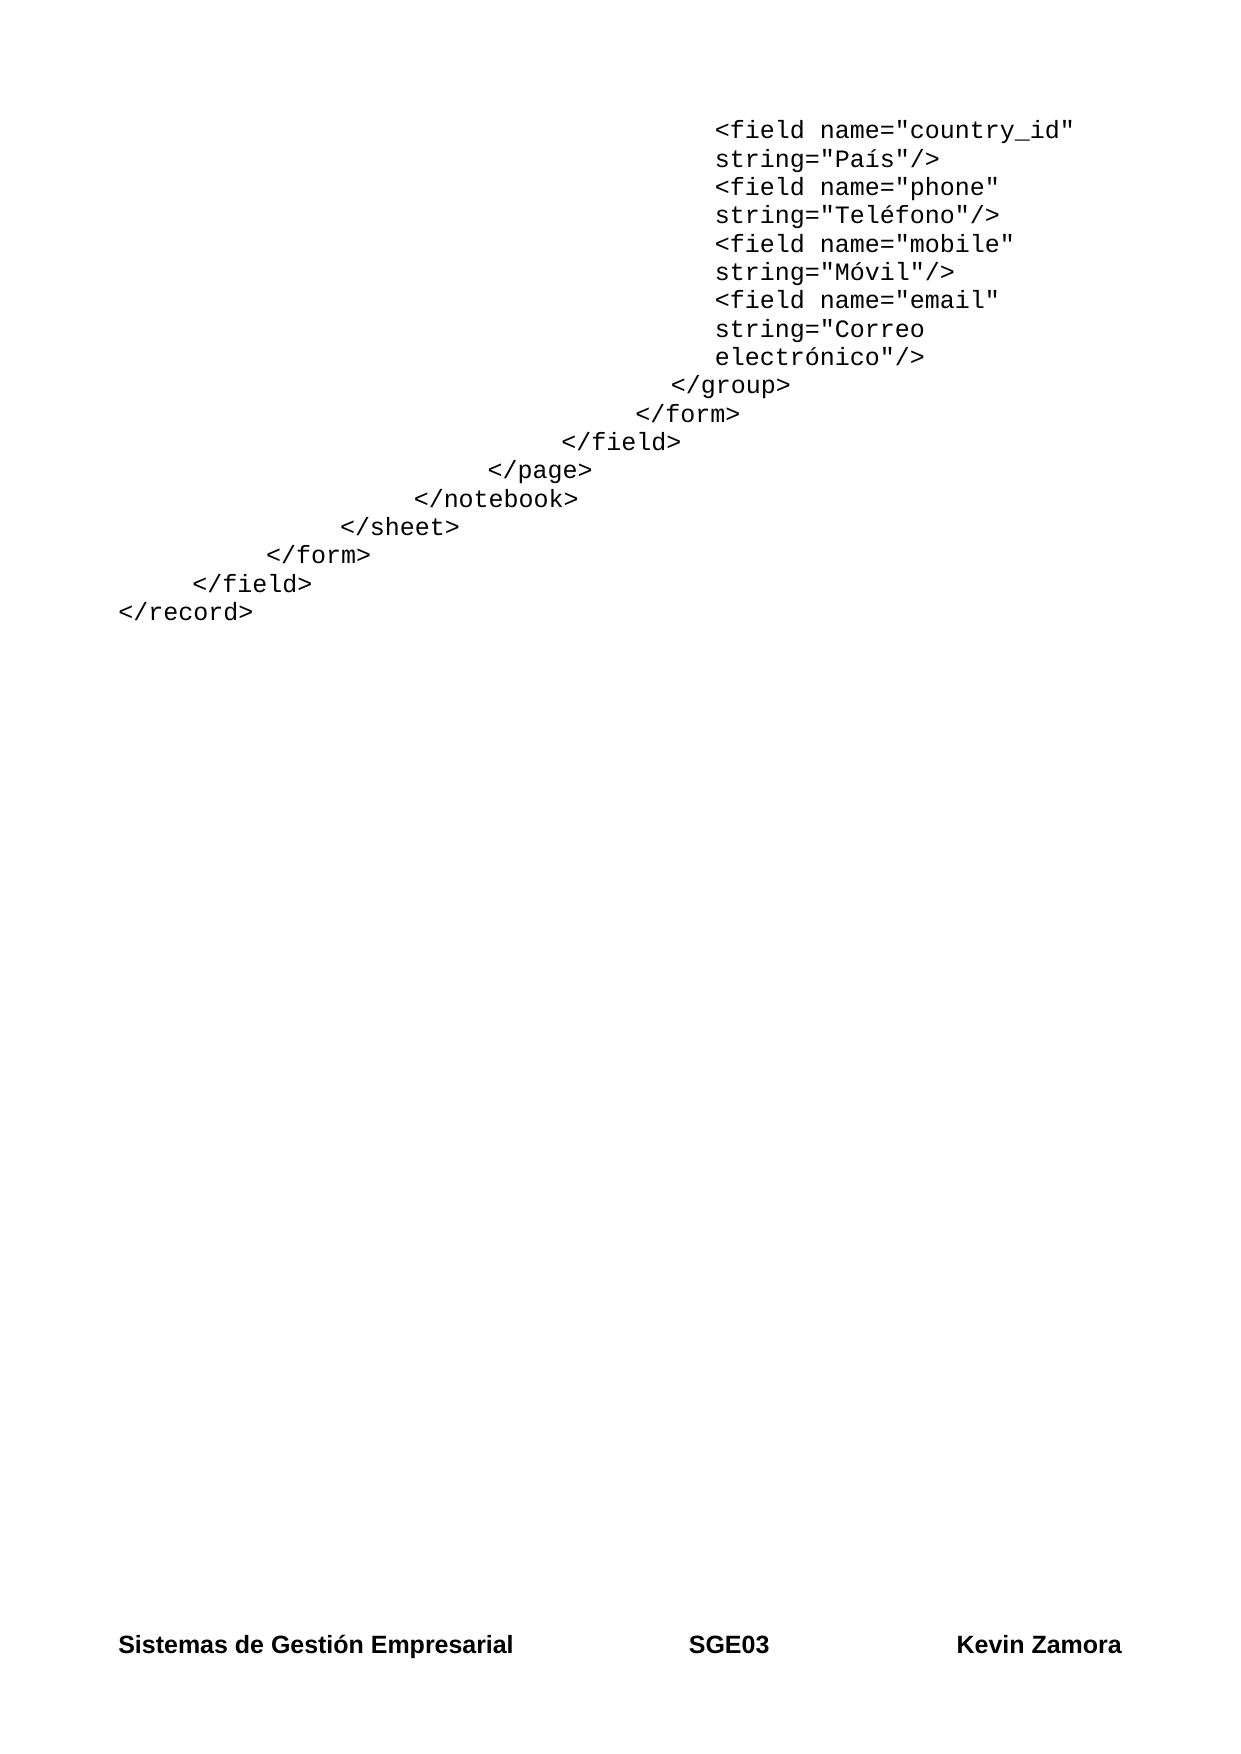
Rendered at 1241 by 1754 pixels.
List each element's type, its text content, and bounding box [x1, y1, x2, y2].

text </record> [118, 600, 1122, 628]
text </form> [118, 401, 1122, 430]
text </sheet> [118, 515, 1122, 543]
text <field name="country_id" string="País"/> [714, 118, 1122, 175]
text </form> [118, 543, 1122, 571]
text <field name="mobile" string="Móvil"/> [714, 231, 1122, 288]
text </notebook> [118, 486, 1122, 515]
text </page> [118, 458, 1122, 486]
text </field> [118, 571, 1122, 600]
text </field> [118, 430, 1122, 458]
text <field name="phone" string="Teléfono"/> [714, 175, 1122, 231]
text <field name="email" string="Correo electrónico"/> [714, 288, 1122, 373]
text </group> [153, 373, 1122, 401]
